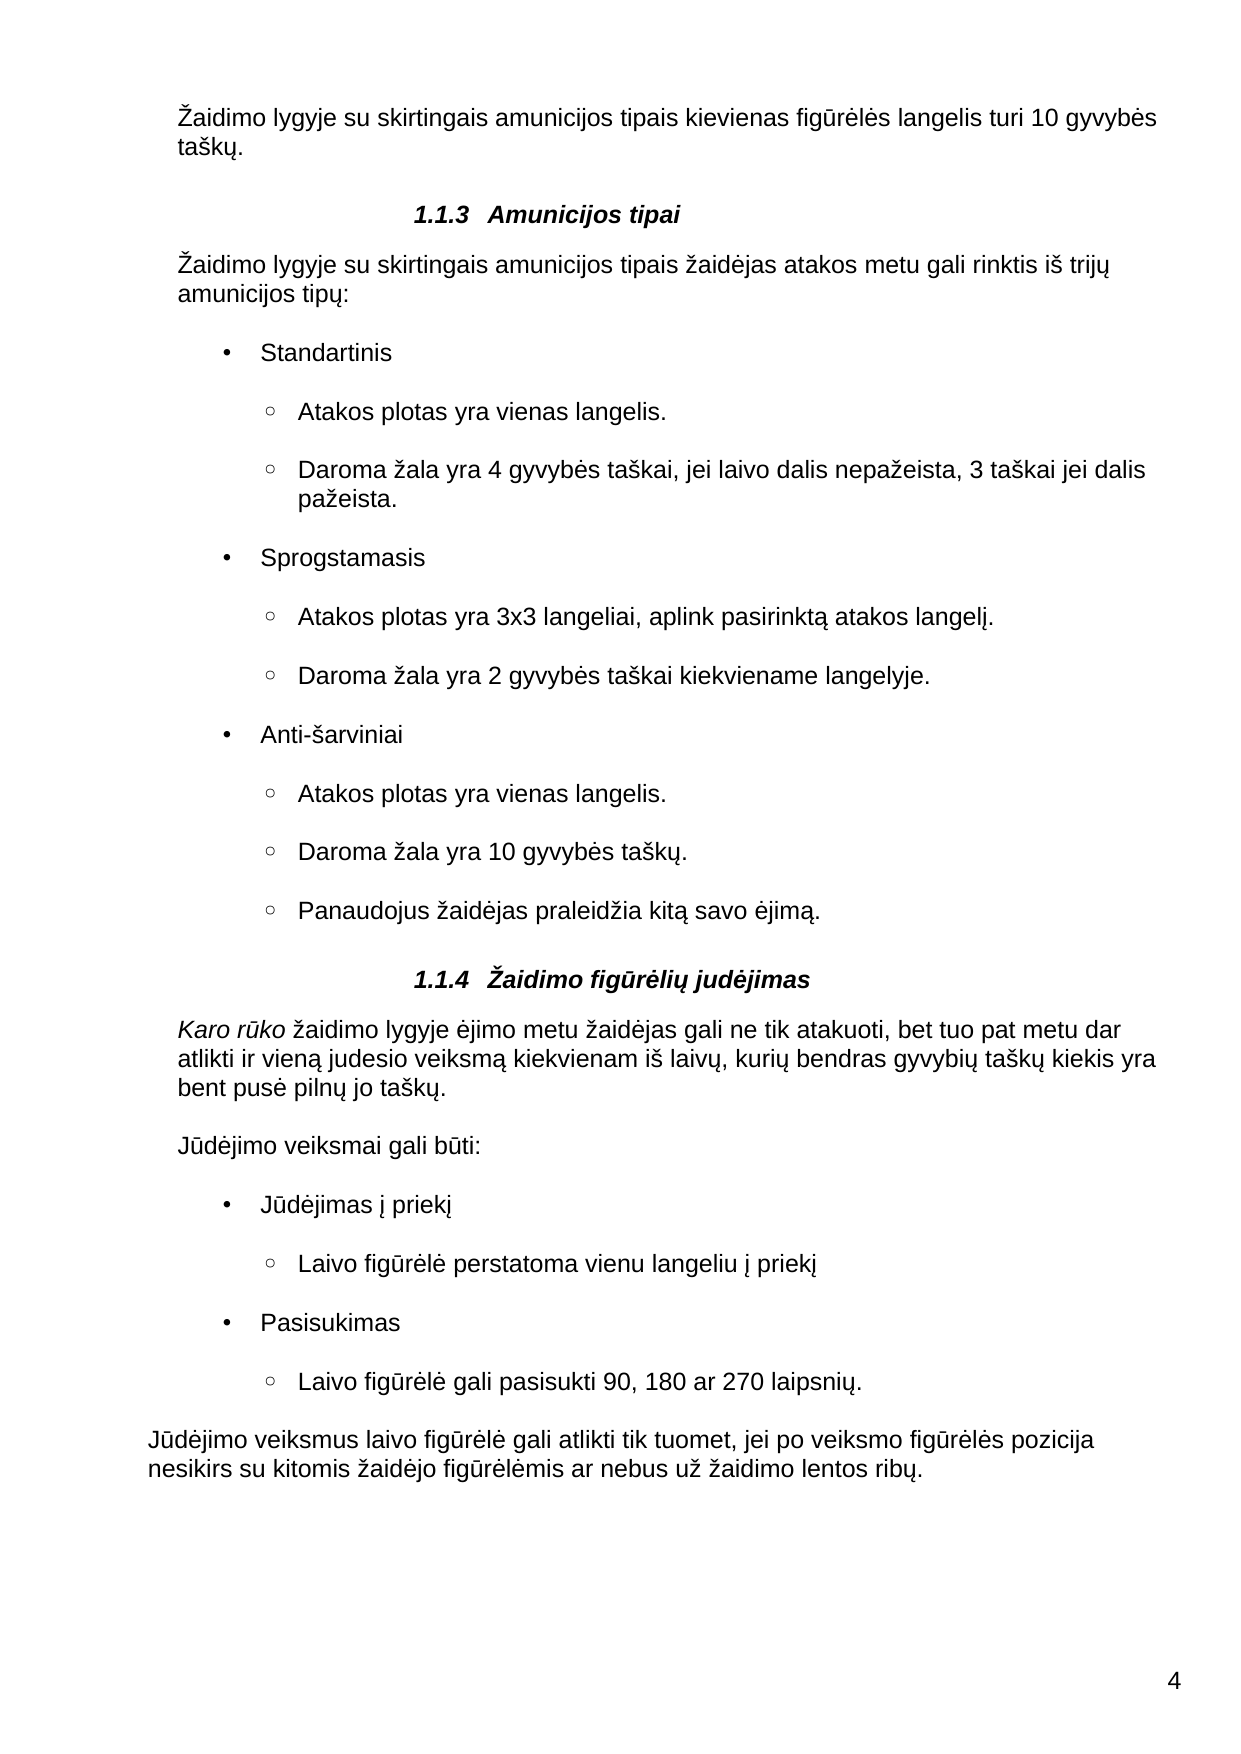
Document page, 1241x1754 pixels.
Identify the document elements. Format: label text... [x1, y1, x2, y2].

subtitle Žaidimo figūrėlių judėjimas [413, 965, 1181, 994]
subtitle Amunicijos tipai [413, 200, 1181, 229]
list Laivo figūrėlė gali pasisukti 90, 180 ar 270 laipsnių. [260, 1367, 1181, 1396]
list Daroma žala yra 2 gyvybės taškai kiekviename langelyje. [260, 661, 1181, 690]
text Žaidimo lygyje su skirtingais amunicijos tipais žaidėjas atakos metu gali rinktis iš trijų amunicijos tipų: [177, 250, 1181, 308]
list Laivo figūrėlė perstatoma vienu langeliu į priekį [260, 1249, 1181, 1278]
list Daroma žala yra 4 gyvybės taškai, jei laivo dalis nepažeista, 3 taškai jei dalis pažeista. [260, 456, 1181, 513]
text Žaidimo lygyje su skirtingais amunicijos tipais kievienas figūrėlės langelis turi 10 gyvybės taškų. [177, 103, 1181, 160]
list Anti-šarviniai [223, 720, 1181, 748]
list Atakos plotas yra vienas langelis. [260, 778, 1181, 807]
list Sprogstamasis [223, 543, 1181, 572]
list Atakos plotas yra 3x3 langeliai, aplink pasirinktą atakos langelį. [260, 602, 1181, 631]
text Jūdėjimo veiksmai gali būti: [177, 1131, 1181, 1160]
list Jūdėjimas į priekį [223, 1190, 1181, 1219]
list Standartinis [223, 338, 1181, 367]
text Karo rūko žaidimo lygyje ėjimo metu žaidėjas gali ne tik atakuoti, bet tuo pat metu dar atlikti ir vieną judesio veiksmą kiekvienam iš laivų, kurių bendras gyvybių taškų kiekis yra bent pusė pilnų jo taškų. [177, 1015, 1181, 1101]
list Pasisukimas [223, 1308, 1181, 1337]
list Panaudojus žaidėjas praleidžia kitą savo ėjimą. [260, 896, 1181, 925]
list Daroma žala yra 10 gyvybės taškų. [260, 837, 1181, 866]
text Jūdėjimo veiksmus laivo figūrėlė gali atlikti tik tuomet, jei po veiksmo figūrėlės pozicija nesikirs su kitomis žaidėjo figūrėlėmis ar nebus už žaidimo lentos ribų. [148, 1426, 1181, 1483]
list Atakos plotas yra vienas langelis. [260, 397, 1181, 426]
